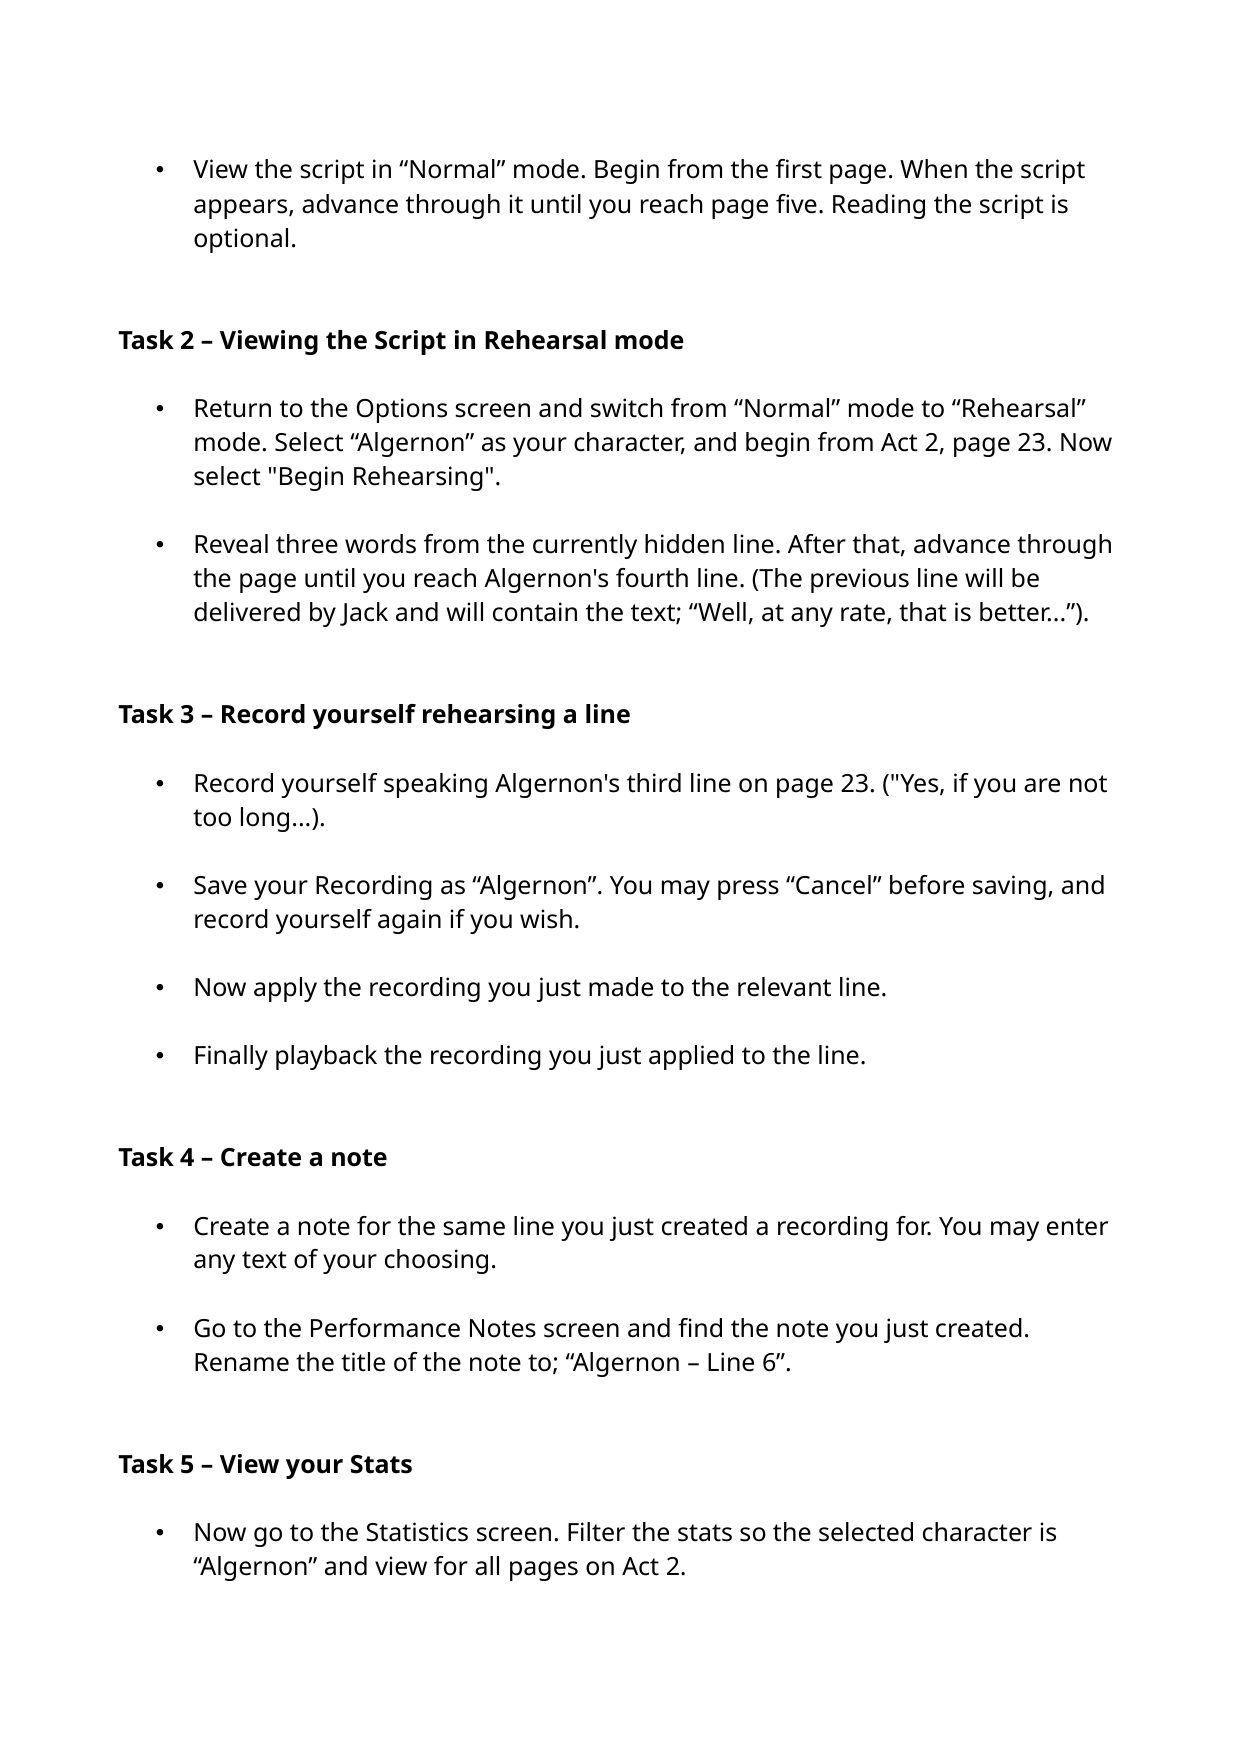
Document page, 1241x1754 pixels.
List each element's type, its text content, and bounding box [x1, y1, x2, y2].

list View the script in “Normal” mode. Begin from the first page. When the script appears, advance through it until you reach page five. Reading the script is optional. [156, 152, 1122, 254]
list Return to the Options screen and switch from “Normal” mode to “Rehearsal” mode. Select “Algernon” as your character, and begin from Act 2, page 23. Now select "Begin Rehearsing". [156, 391, 1122, 493]
list Reveal three words from the currently hidden line. After that, advance through the page until you reach Algernon's fourth line. (The previous line will be delivered by Jack and will contain the text; “Well, at any rate, that is better...”). [156, 527, 1122, 629]
list Record yourself speaking Algernon's third line on page 23. ("Yes, if you are not too long...). [156, 765, 1122, 833]
text Task 5 – View your Stats [118, 1447, 1122, 1481]
text Task 3 – Record yourself rehearsing a line [118, 697, 1122, 731]
list Finally playback the recording you just applied to the line. [156, 1038, 1122, 1072]
list Now apply the recording you just made to the relevant line. [156, 970, 1122, 1004]
text Task 2 – Viewing the Script in Rehearsal mode [118, 322, 1122, 357]
text Task 4 – Create a note [118, 1140, 1122, 1174]
list Now go to the Statistics screen. Filter the stats so the selected character is “Algernon” and view for all pages on Act 2. [156, 1515, 1122, 1583]
list Save your Recording as “Algernon”. You may press “Cancel” before saving, and record yourself again if you wish. [156, 867, 1122, 936]
list Go to the Performance Notes screen and find the note you just created. Rename the title of the note to; “Algernon – Line 6”. [156, 1310, 1122, 1378]
list Create a note for the same line you just created a recording for. You may enter any text of your choosing. [156, 1208, 1122, 1276]
